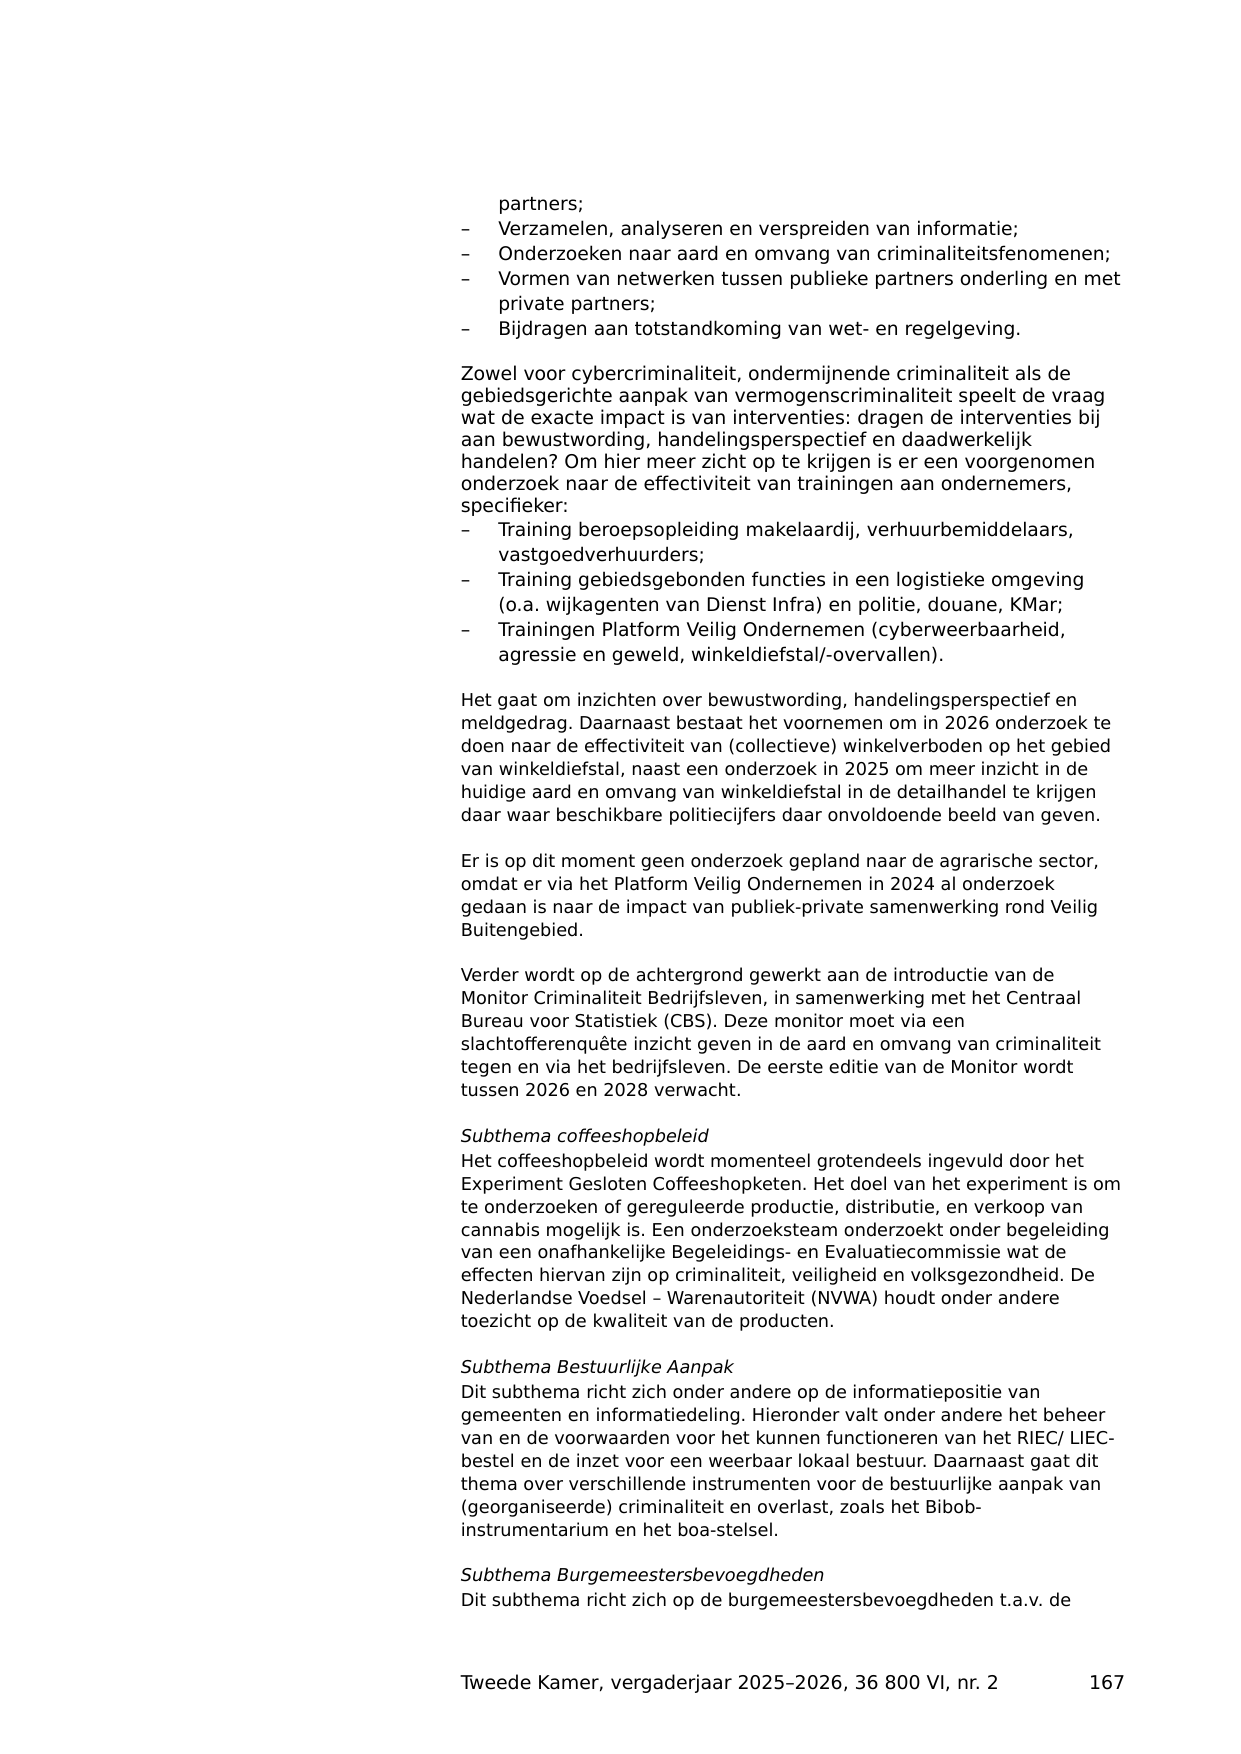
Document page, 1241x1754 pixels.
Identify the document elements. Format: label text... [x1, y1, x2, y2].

text Dit subthema richt zich op de burgemeestersbevoegdheden t.a.v. de [461, 1588, 1125, 1611]
text Verder wordt op de achtergrond gewerkt aan de introductie van de Monitor Criminaliteit Bedrijfsleven, in samenwerking met het Centraal Bureau voor Statistiek (CBS). Deze monitor moet via een slachtofferenquête inzicht geven in de aard en omvang van criminaliteit tegen en via het bedrijfsleven. De eerste editie van de Monitor wordt tussen 2026 en 2028 verwacht. [461, 963, 1125, 1101]
text Het gaat om inzichten over bewustwording, handelingsperspectief en meldgedrag. Daarnaast bestaat het voornemen om in 2026 onderzoek te doen naar de effectiviteit van (collectieve) winkelverboden op het gebied van winkeldiefstal, naast een onderzoek in 2025 om meer inzicht in de huidige aard en omvang van winkeldiefstal in de detailhandel te krijgen daar waar beschikbare politiecijfers daar onvoldoende beeld van geven. [461, 688, 1125, 826]
text Het coffeeshopbeleid wordt momenteel grotendeels ingevuld door het Experiment Gesloten Coffeeshopketen. Het doel van het experiment is om te onderzoeken of gereguleerde productie, distributie, en verkoop van cannabis mogelijk is. Een onderzoeksteam onderzoekt onder begeleiding van een onafhankelijke Begeleidings- en Evaluatiecommissie wat de effecten hiervan zijn op criminaliteit, veiligheid en volksgezondheid. De Nederlandse Voedsel – Warenautoriteit (NVWA) houdt onder andere toezicht op de kwaliteit van de producten. [461, 1149, 1125, 1332]
text Subthema coffeeshopbeleid [461, 1124, 1125, 1147]
list Vormen van netwerken tussen publieke partners onderling en met private partners; [461, 266, 1125, 316]
text Subthema Bestuurlijke Aanpak [461, 1355, 1125, 1378]
list partners; [461, 191, 1125, 216]
list Onderzoeken naar aard en omvang van criminaliteitsfenomenen; [461, 241, 1125, 266]
text Subthema Burgemeestersbevoegdheden [461, 1563, 1125, 1586]
list Bijdragen aan totstandkoming van wet- en regelgeving. [461, 316, 1125, 341]
text Er is op dit moment geen onderzoek gepland naar de agrarische sector, omdat er via het Platform Veilig Ondernemen in 2024 al onderzoek gedaan is naar de impact van publiek-private samenwerking rond Veilig Buitengebied. [461, 849, 1125, 941]
list Verzamelen, analyseren en verspreiden van informatie; [461, 216, 1125, 241]
text Dit subthema richt zich onder andere op de informatiepositie van gemeenten en informatiedeling. Hieronder valt onder andere het beheer van en de voorwaarden voor het kunnen functioneren van het RIEC/ LIEC-bestel en de inzet voor een weerbaar lokaal bestuur. Daarnaast gaat dit thema over verschillende instrumenten voor de bestuurlijke aanpak van (georganiseerde) criminaliteit en overlast, zoals het Bibob-instrumentarium en het boa-stelsel. [461, 1380, 1125, 1541]
text Zowel voor cybercriminaliteit, ondermijnende criminaliteit als de gebiedsgerichte aanpak van vermogenscriminaliteit speelt de vraag wat de exacte impact is van interventies: dragen de interventies bij aan bewustwording, handelingsperspectief en daadwerkelijk handelen? Om hier meer zicht op te krijgen is er een voorgenomen onderzoek naar de effectiviteit van trainingen aan ondernemers, specifieker: [461, 363, 1125, 517]
list Trainingen Platform Veilig Ondernemen (cyberweerbaarheid, agressie en geweld, winkeldiefstal/-overvallen). [461, 617, 1125, 667]
list Training beroepsopleiding makelaardij, verhuurbemiddelaars, vastgoedverhuurders; [461, 517, 1125, 567]
list Training gebiedsgebonden functies in een logistieke omgeving (o.a. wijkagenten van Dienst Infra) en politie, douane, KMar; [461, 567, 1125, 617]
